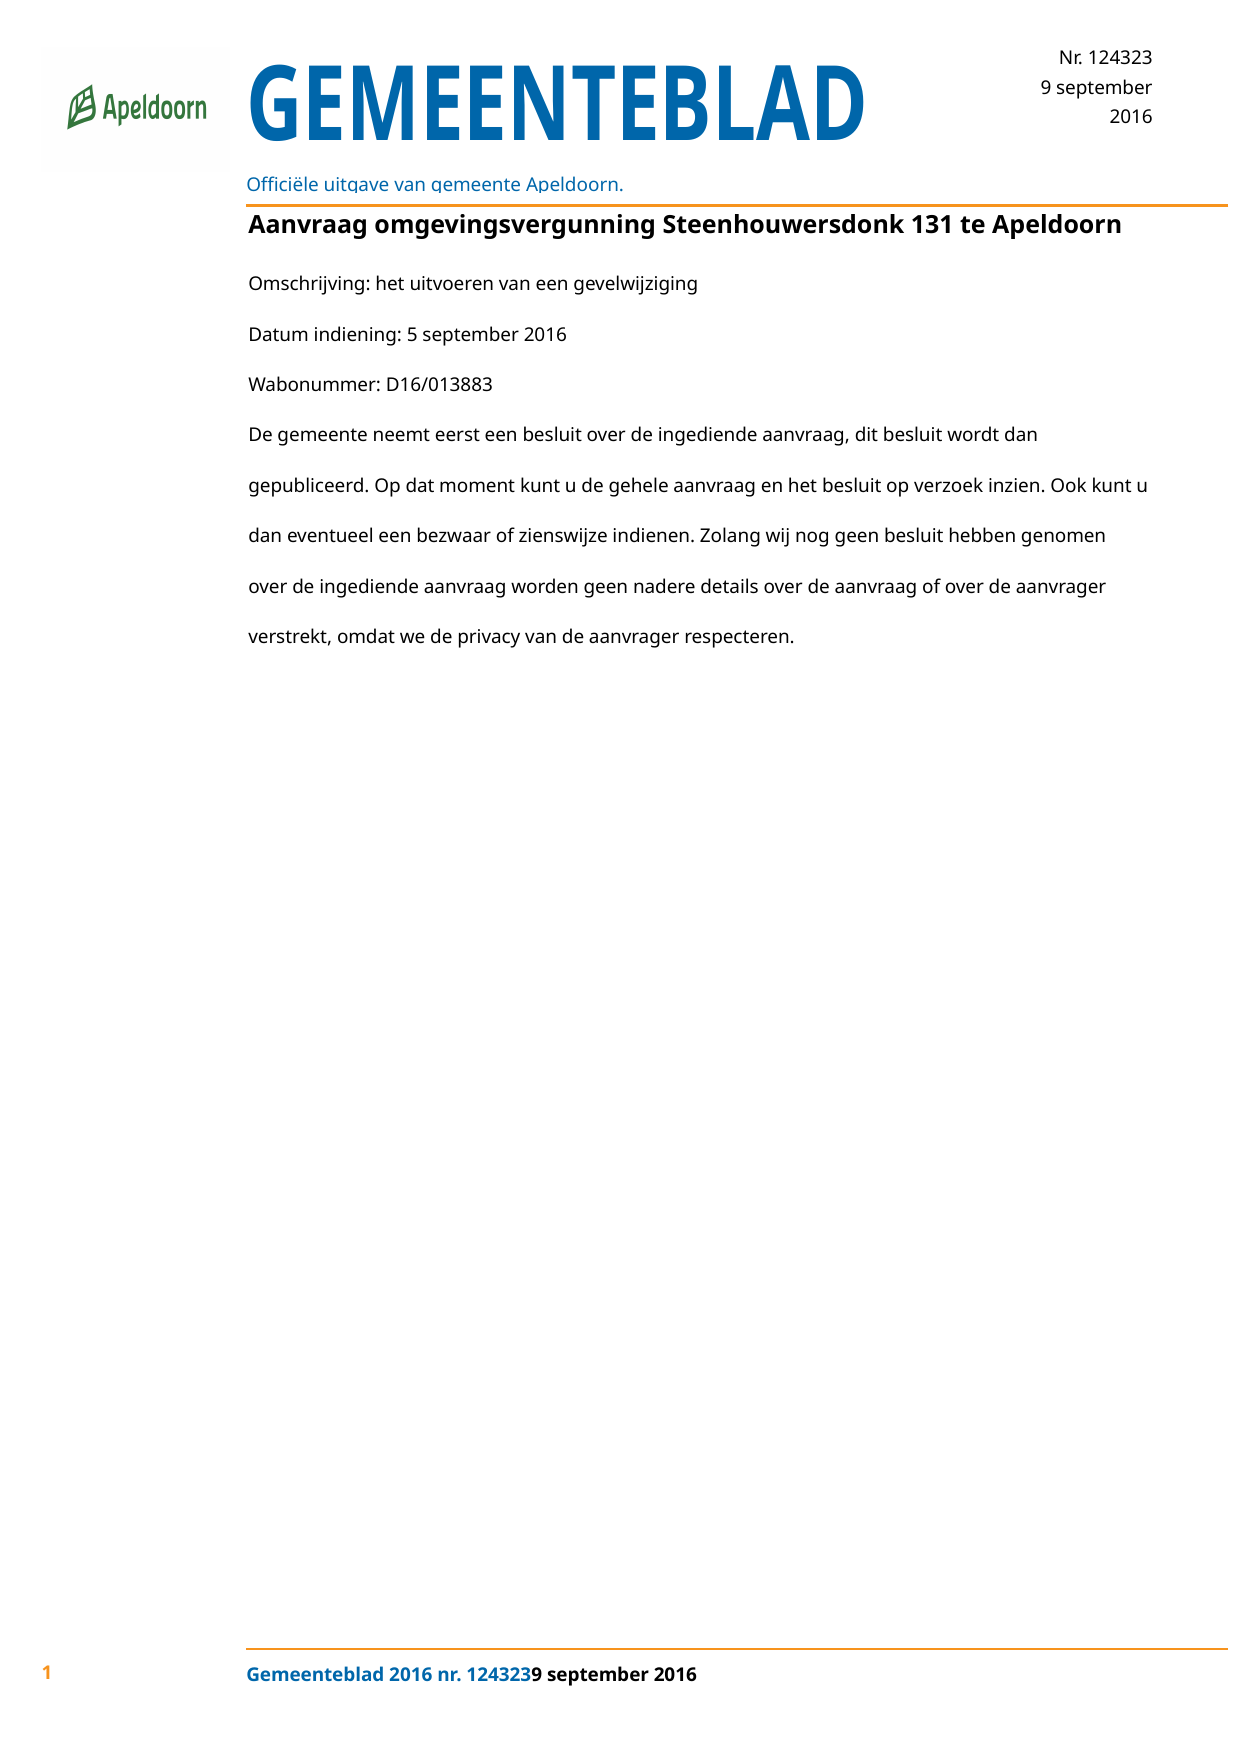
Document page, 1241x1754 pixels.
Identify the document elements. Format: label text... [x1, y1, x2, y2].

picture [41, 47, 231, 172]
text verstrekt, omdat we de privacy van de aanvrager respecteren. [248, 623, 1152, 649]
text over de ingediende aanvraag worden geen nadere details over de aanvraag of over de aanvrager [248, 573, 1152, 598]
text De gemeente neemt eerst een besluit over de ingediende aanvraag, dit besluit wordt dan [248, 422, 1152, 447]
text Aanvraag omgevingsvergunning Steenhouwersdonk 131 te Apeldoorn [248, 207, 1152, 241]
text Wabonummer: D16/013883 [248, 371, 1152, 397]
text Omschrijving: het uitvoeren van een gevelwijziging [248, 270, 1152, 296]
text dan eventueel een bezwaar of zienswijze indienen. Zolang wij nog geen besluit hebben genomen [248, 522, 1152, 548]
text Datum indiening: 5 september 2016 [248, 321, 1152, 346]
text gepubliceerd. Op dat moment kunt u de gehele aanvraag en het besluit op verzoek inzien. Ook kunt u [248, 472, 1152, 498]
